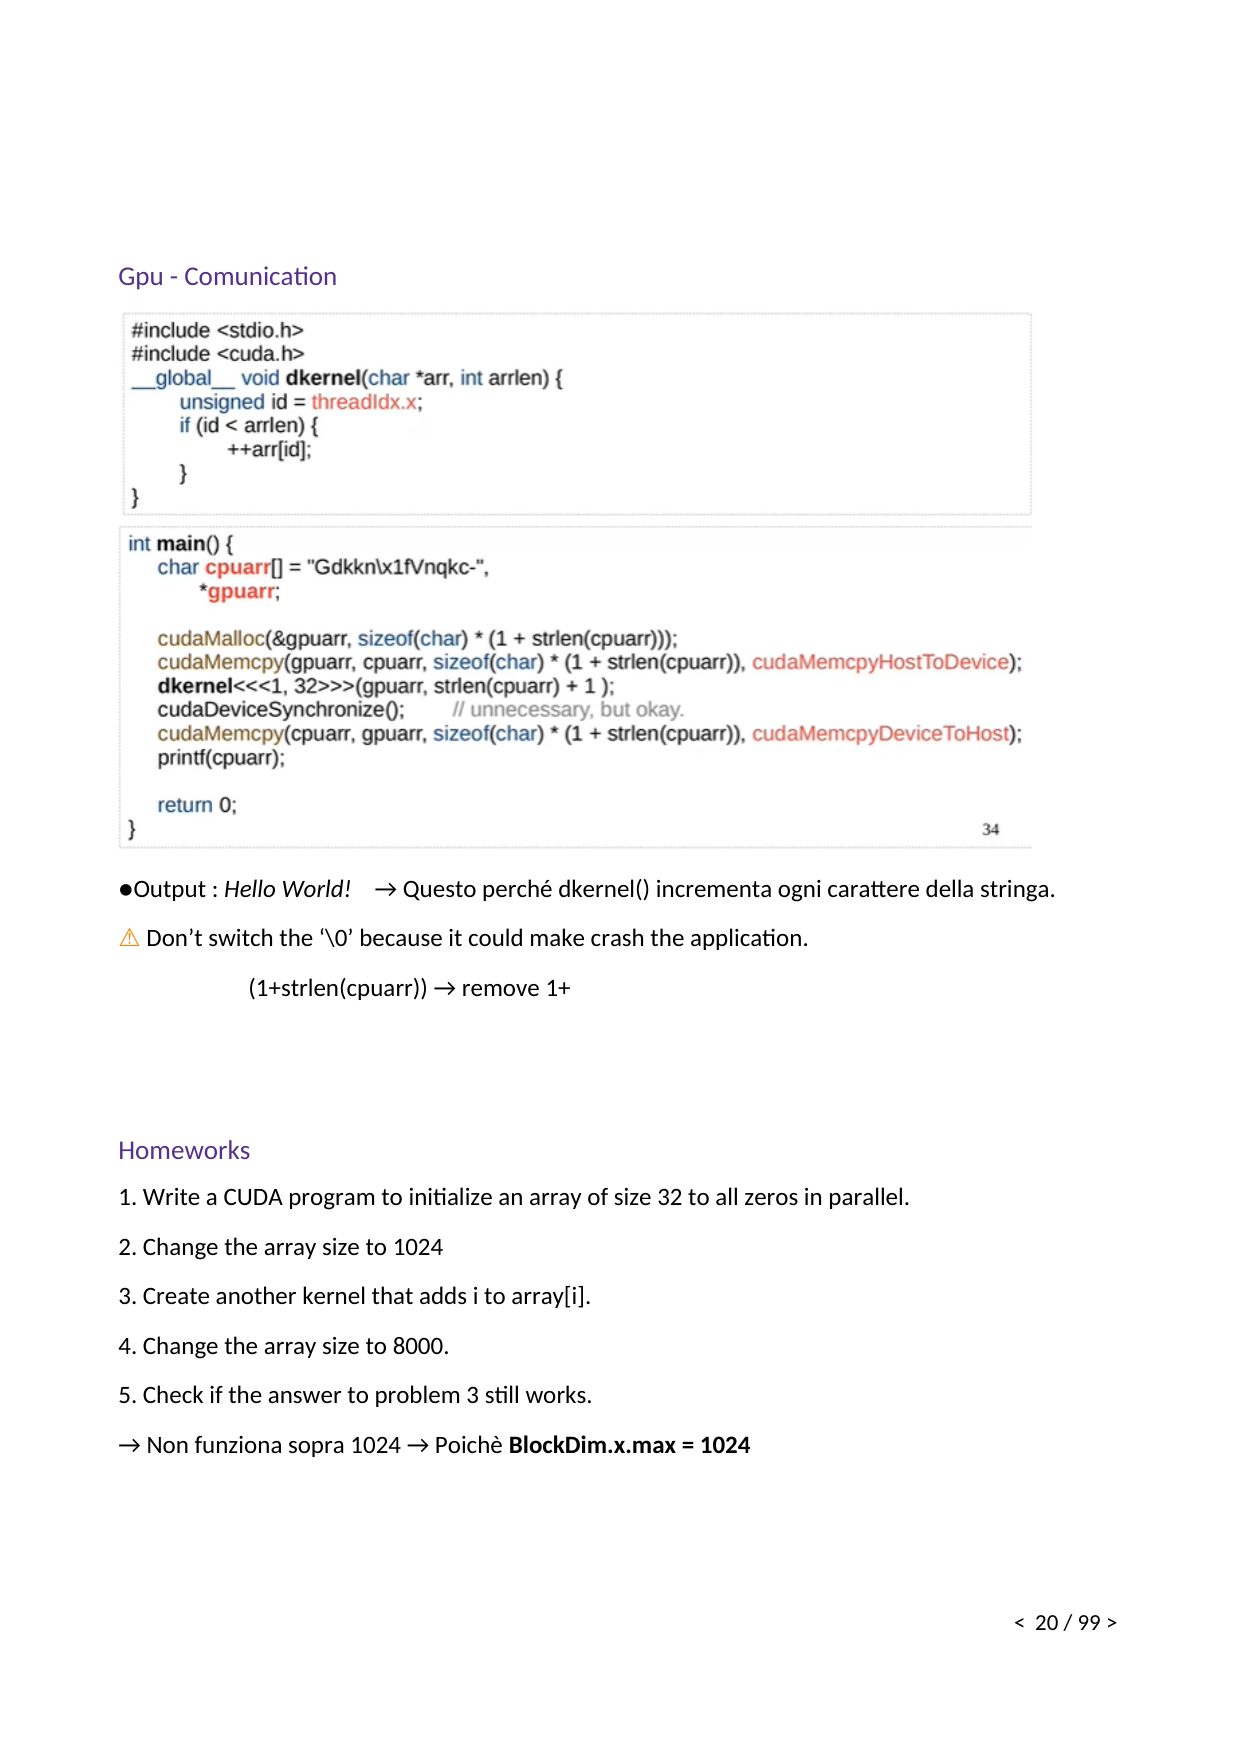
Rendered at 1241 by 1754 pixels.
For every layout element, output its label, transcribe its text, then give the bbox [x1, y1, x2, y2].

text 4. Change the array size to 8000. [118, 1330, 1122, 1360]
text 5. Check if the answer to problem 3 still works. [118, 1379, 1122, 1410]
picture [118, 307, 1033, 854]
text (1+strlen(cpuarr)) → remove 1+ [118, 972, 1122, 1003]
text ●Output : Hello World! → Questo perché dkernel() incrementa ogni carattere della stringa. [118, 873, 1122, 903]
text 2. Change the array size to 1024 [118, 1231, 1122, 1261]
text 3. Create another kernel that adds i to array[i]. [118, 1280, 1122, 1311]
subtitle Gpu - Comunication [118, 259, 1122, 292]
text 1. Write a CUDA program to initialize an array of size 32 to all zeros in parallel. [118, 1181, 1122, 1212]
text ⚠ Don’t switch the ‘\0’ because it could make crash the application. [118, 922, 1122, 953]
text → Non funziona sopra 1024 → Poichè BlockDim.x.max = 1024 [118, 1429, 1122, 1459]
subtitle Homeworks [118, 1133, 1122, 1166]
